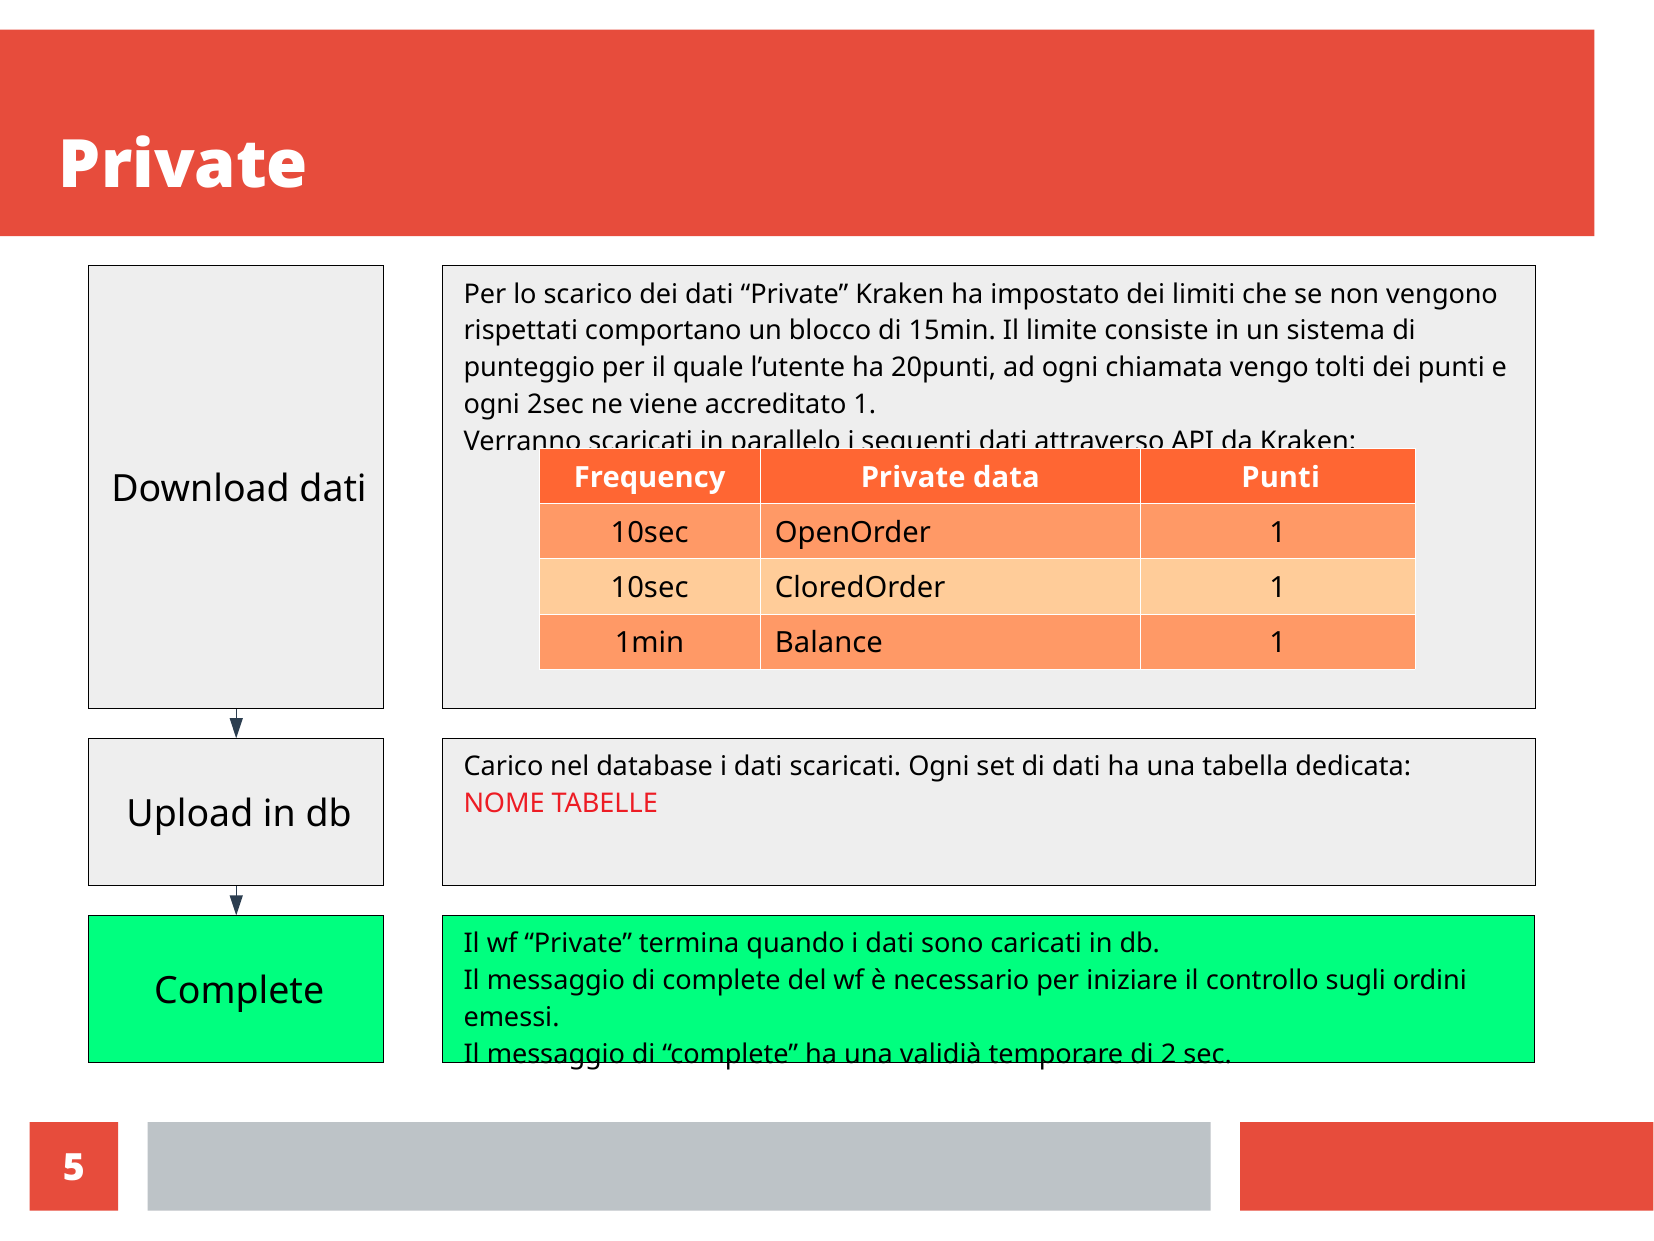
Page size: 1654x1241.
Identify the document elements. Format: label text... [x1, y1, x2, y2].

text_box Download dati [88, 265, 384, 709]
table_header Frequency [540, 449, 760, 503]
text_box Per lo scarico dei dati “Private” Kraken ha impostato dei limiti che se non vengono rispettati comportano un blocco di 15min. Il limite consiste in un sistema di punteggio per il quale l’utente ha 20punti, ad ogni chiamata vengo tolti dei punti e ogni 2sec ne viene accreditato 1. Verranno scaricati in parallelo i seguenti dati attraverso API da Kraken: [442, 265, 1536, 709]
text_box Il wf “Private” termina quando i dati sono caricati in db. Il messaggio di complete del wf è necessario per iniziare il controllo sugli ordini emessi. Il messaggio di “complete” ha una validià temporare di 2 sec. [442, 915, 1535, 1063]
text_box Carico nel database i dati scaricati. Ogni set di dati ha una tabella dedicata: NOME TABELLE [442, 738, 1536, 886]
table_cell 1 [1141, 615, 1415, 669]
table_cell 10sec [540, 504, 760, 558]
table_cell 1 [1141, 504, 1415, 558]
table_header Private data [761, 449, 1140, 503]
table_cell 1 [1141, 559, 1415, 614]
table_cell Balance [761, 615, 1140, 669]
table_header Punti [1141, 449, 1415, 503]
text_box Complete [88, 915, 384, 1063]
text_box Upload in db [88, 738, 384, 886]
table_cell 10sec [540, 559, 760, 614]
table_cell OpenOrder [761, 504, 1140, 558]
table_cell 1min [540, 615, 760, 669]
table_cell CloredOrder [761, 559, 1140, 614]
title Private [59, 59, 1595, 207]
